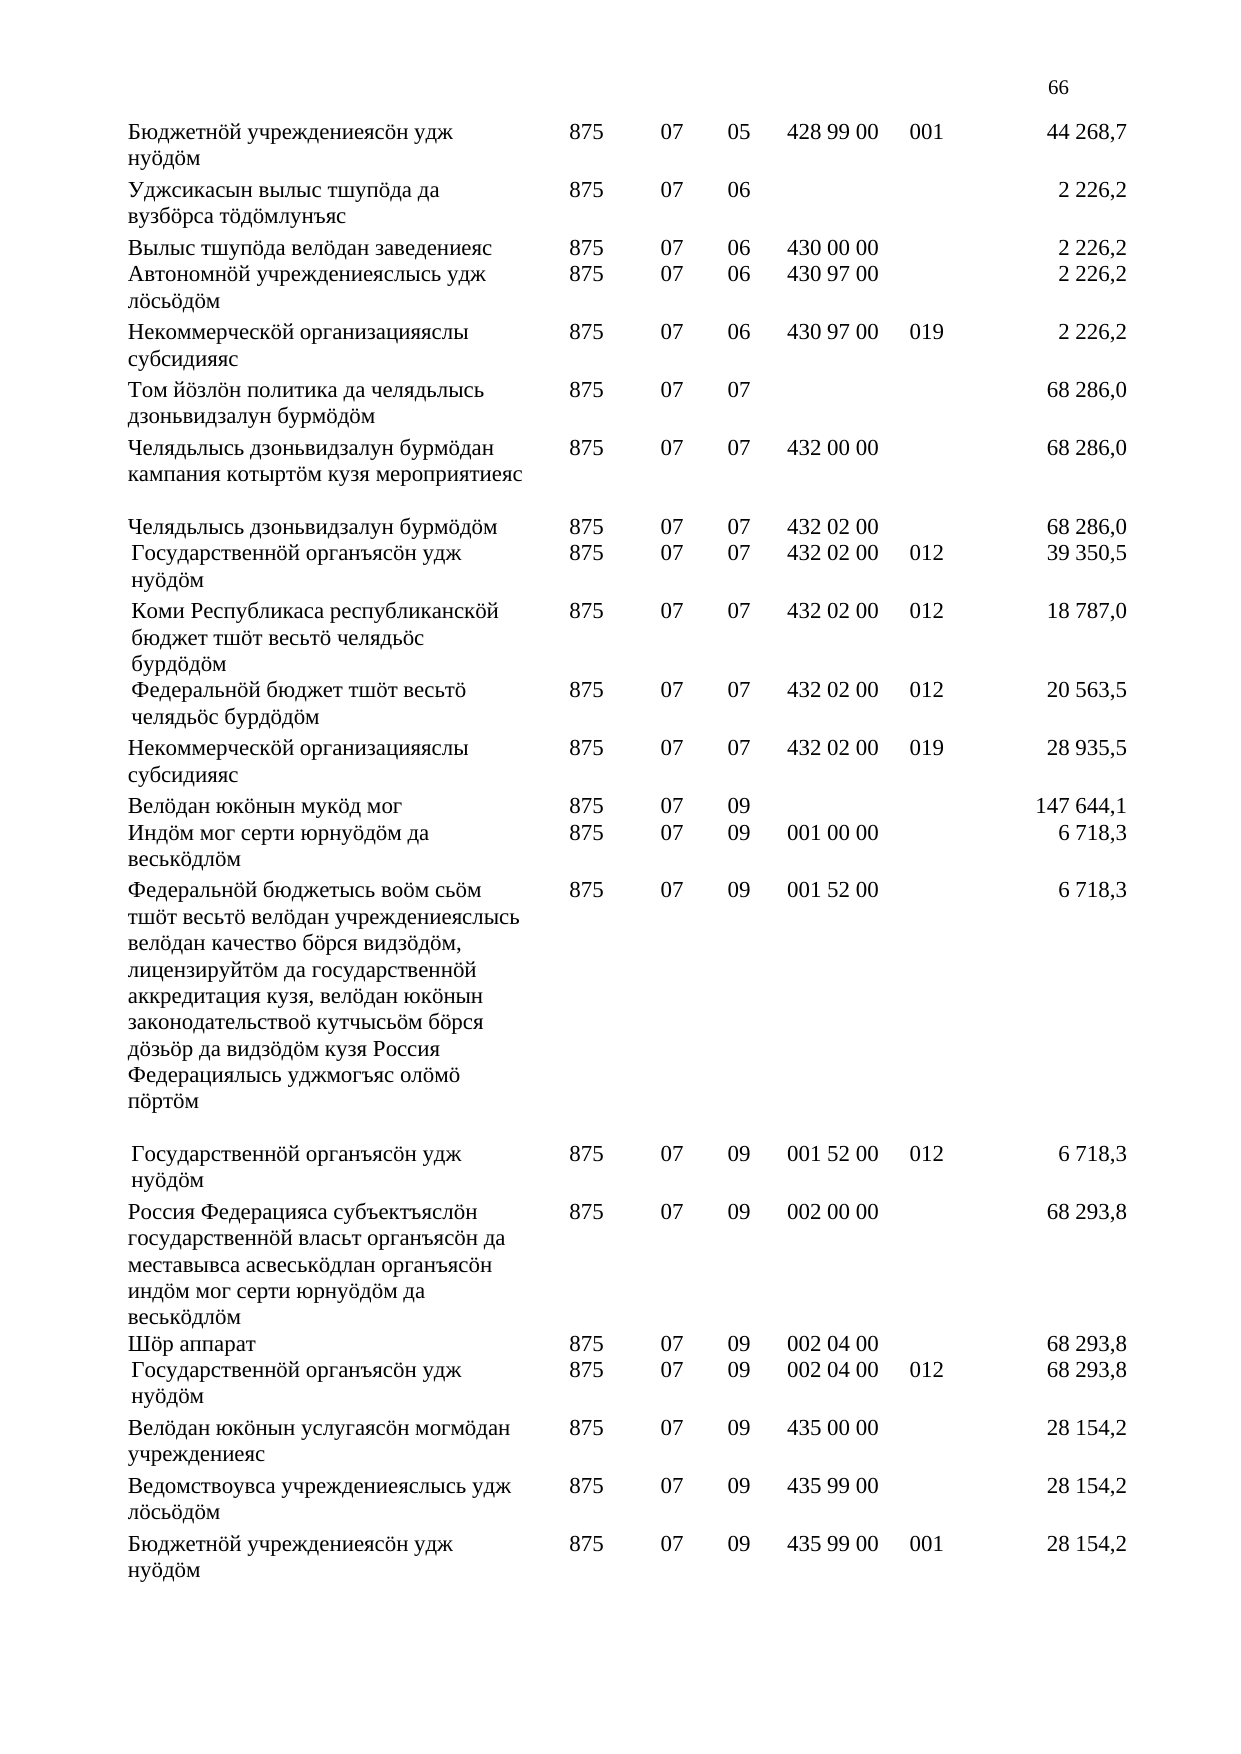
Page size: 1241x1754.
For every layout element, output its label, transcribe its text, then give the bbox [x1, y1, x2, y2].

table_cell 430 97 00 [776, 318, 889, 376]
table_cell 39 350,5 [964, 540, 1133, 597]
table_cell 06 [701, 176, 776, 234]
table_cell [889, 434, 964, 513]
table_cell [889, 376, 964, 434]
table_cell 875 [530, 734, 643, 792]
table_cell Вылыс тшупöда велöдан заведениеяс [122, 234, 530, 260]
table_cell Индöм мог серти юрнуöдöм да веськöдлöм [122, 819, 530, 877]
table_cell 07 [643, 176, 701, 234]
table_cell 147 644,1 [964, 792, 1133, 819]
table_cell 06 [701, 260, 776, 318]
table_cell 012 [889, 540, 964, 597]
table_cell 07 [643, 792, 701, 819]
table_cell 002 04 00 [776, 1356, 889, 1414]
table_cell 012 [889, 676, 964, 734]
table_cell 07 [643, 260, 701, 318]
table_cell 68 293,8 [964, 1198, 1133, 1330]
table_cell [1133, 1198, 1170, 1330]
table_cell 07 [643, 1356, 701, 1414]
table_cell [889, 819, 964, 877]
table_cell 07 [643, 1530, 701, 1588]
table_cell 2 226,2 [964, 176, 1133, 234]
table_cell 435 99 00 [776, 1530, 889, 1588]
table_cell 07 [643, 1472, 701, 1530]
table_cell Россия Федерацияса субъектъяслöн государственнöй власьт органъясöн да меставывса асвеськöдлан органъясöн индöм мог серти юрнуöдöм да веськöдлöм [122, 1198, 530, 1330]
table_cell 001 52 00 [776, 877, 889, 1140]
table_cell 68 286,0 [964, 434, 1133, 513]
table_cell [1133, 318, 1170, 376]
table_cell Челядьлысь дзоньвидзалун бурмöдöм [122, 513, 530, 539]
table_cell 28 154,2 [964, 1472, 1133, 1530]
table_cell 019 [889, 734, 964, 792]
table_cell [1133, 792, 1170, 819]
table_cell Федеральнöй бюджетысь воöм сьöм тшöт весьтö велöдан учреждениеяслысь велöдан качество бöрся видзöдöм, лицензируйтöм да государственнöй аккредитация кузя, велöдан юкöнын законодательствоö кутчысьöм бöрся дöзьöр да видзöдöм кузя Россия Федерациялысь уджмогъяс олöмö пöртöм [122, 877, 530, 1140]
table_cell 07 [643, 118, 701, 176]
table_cell 875 [530, 376, 643, 434]
table_cell 2 226,2 [964, 318, 1133, 376]
table_cell 001 [889, 1530, 964, 1588]
table_cell 432 02 00 [776, 734, 889, 792]
table_cell 875 [530, 1356, 643, 1414]
table_cell 875 [530, 540, 643, 597]
table_cell Государственнöй органъясöн удж нуöдöм [122, 540, 530, 597]
table_cell Уджсикасын вылыс тшупöда да вузбöрса тöдöмлунъяс [122, 176, 530, 234]
table_cell 875 [530, 1330, 643, 1356]
table_cell 07 [701, 734, 776, 792]
table_cell Велöдан юкöнын услугаясöн могмöдан учреждениеяс [122, 1414, 530, 1472]
table_cell Ведомствоувса учреждениеяслысь удж лöсьöдöм [122, 1472, 530, 1530]
table_cell 28 935,5 [964, 734, 1133, 792]
table_cell 875 [530, 1198, 643, 1330]
table_cell 09 [701, 1414, 776, 1472]
table_cell Федеральнöй бюджет тшöт весьтö челядьöс бурдöдöм [122, 676, 530, 734]
table_cell 28 154,2 [964, 1414, 1133, 1472]
table_cell 430 97 00 [776, 260, 889, 318]
table_cell 875 [530, 1472, 643, 1530]
table_cell 432 02 00 [776, 513, 889, 539]
table_cell [889, 1330, 964, 1356]
table_cell 20 563,5 [964, 676, 1133, 734]
table_cell [776, 376, 889, 434]
table_cell 875 [530, 118, 643, 176]
table_cell 07 [643, 1330, 701, 1356]
table_cell [889, 176, 964, 234]
table_cell 875 [530, 513, 643, 539]
table_cell 875 [530, 877, 643, 1140]
table_cell 09 [701, 1140, 776, 1198]
table_cell [889, 1414, 964, 1472]
table_cell 430 00 00 [776, 234, 889, 260]
table_cell 68 286,0 [964, 376, 1133, 434]
table_cell 06 [701, 318, 776, 376]
table_cell [1133, 513, 1170, 539]
table_cell [1133, 118, 1170, 176]
table_cell 07 [643, 877, 701, 1140]
table_cell 875 [530, 792, 643, 819]
table_cell 06 [701, 234, 776, 260]
table_cell 875 [530, 318, 643, 376]
table_cell [1133, 234, 1170, 260]
table_cell 001 52 00 [776, 1140, 889, 1198]
table_cell 432 02 00 [776, 676, 889, 734]
table_cell 07 [643, 234, 701, 260]
table_cell 09 [701, 1530, 776, 1588]
table_cell 07 [643, 434, 701, 513]
table_cell Бюджетнöй учреждениеясöн удж нуöдöм [122, 1530, 530, 1588]
table_cell 001 00 00 [776, 819, 889, 877]
table_cell [1133, 734, 1170, 792]
table_cell 07 [643, 1140, 701, 1198]
table_cell 44 268,7 [964, 118, 1133, 176]
table_cell [776, 176, 889, 234]
table_cell [1133, 598, 1170, 676]
table_cell 875 [530, 1140, 643, 1198]
table_cell 07 [643, 819, 701, 877]
table_cell Шöр аппарат [122, 1330, 530, 1356]
table_cell 09 [701, 1356, 776, 1414]
table_cell 2 226,2 [964, 260, 1133, 318]
table_cell [776, 792, 889, 819]
table_cell 019 [889, 318, 964, 376]
table_cell 09 [701, 1472, 776, 1530]
table_cell [1133, 877, 1170, 1140]
table_cell 001 [889, 118, 964, 176]
table_cell 6 718,3 [964, 1140, 1133, 1198]
table_cell 875 [530, 260, 643, 318]
table_cell 012 [889, 1140, 964, 1198]
table_cell 07 [701, 434, 776, 513]
table_cell 07 [643, 598, 701, 676]
table_cell 428 99 00 [776, 118, 889, 176]
table_cell [1133, 1472, 1170, 1530]
table_cell [1133, 540, 1170, 597]
table_cell 09 [701, 819, 776, 877]
table_cell 002 04 00 [776, 1330, 889, 1356]
table_cell 875 [530, 598, 643, 676]
table_cell 012 [889, 598, 964, 676]
table_cell Коми Республикаса республиканскöй бюджет тшöт весьтö челядьöс бурдöдöм [122, 598, 530, 676]
table_cell 435 00 00 [776, 1414, 889, 1472]
table_cell 07 [643, 676, 701, 734]
table_cell [1133, 376, 1170, 434]
table_cell [889, 513, 964, 539]
table_cell 432 00 00 [776, 434, 889, 513]
table_cell 07 [701, 513, 776, 539]
table_cell Государственнöй органъясöн удж нуöдöм [122, 1356, 530, 1414]
table_cell 432 02 00 [776, 598, 889, 676]
table_cell 6 718,3 [964, 819, 1133, 877]
table_cell [1133, 1140, 1170, 1198]
table_cell 2 226,2 [964, 234, 1133, 260]
table_cell Челядьлысь дзоньвидзалун бурмöдан кампания котыртöм кузя мероприятиеяс [122, 434, 530, 513]
table_cell [1133, 819, 1170, 877]
table_cell [1133, 434, 1170, 513]
table_cell Некоммерческöй организацияяслы субсидияяс [122, 318, 530, 376]
table_cell Некоммерческöй организацияяслы субсидияяс [122, 734, 530, 792]
table_cell 68 293,8 [964, 1330, 1133, 1356]
table_cell [889, 1198, 964, 1330]
table_cell Велöдан юкöнын мукöд мог [122, 792, 530, 819]
table_cell 05 [701, 118, 776, 176]
table_cell [889, 792, 964, 819]
table_cell [1133, 176, 1170, 234]
table_cell 07 [643, 1198, 701, 1330]
table_cell 28 154,2 [964, 1530, 1133, 1588]
table_cell 435 99 00 [776, 1472, 889, 1530]
table_cell 07 [643, 540, 701, 597]
table_cell 09 [701, 792, 776, 819]
table_cell 012 [889, 1356, 964, 1414]
table_cell [889, 260, 964, 318]
table_cell Бюджетнöй учреждениеясöн удж нуöдöм [122, 118, 530, 176]
table_cell [1133, 1330, 1170, 1356]
table_cell [889, 234, 964, 260]
table_cell 09 [701, 877, 776, 1140]
table_cell 875 [530, 819, 643, 877]
table_cell [1133, 676, 1170, 734]
table_cell 68 286,0 [964, 513, 1133, 539]
table_cell Том йöзлöн политика да челядьлысь дзоньвидзалун бурмöдöм [122, 376, 530, 434]
table_cell 07 [701, 598, 776, 676]
table_cell 07 [643, 1414, 701, 1472]
table_cell [1133, 1356, 1170, 1414]
table_cell 09 [701, 1198, 776, 1330]
table_cell [889, 877, 964, 1140]
table_cell 875 [530, 1530, 643, 1588]
table_cell 07 [643, 513, 701, 539]
table_cell 07 [643, 318, 701, 376]
table_cell 6 718,3 [964, 877, 1133, 1140]
table_cell 875 [530, 1414, 643, 1472]
table_cell 875 [530, 176, 643, 234]
table_cell 875 [530, 434, 643, 513]
table_cell [1133, 260, 1170, 318]
table_cell 07 [643, 734, 701, 792]
table_cell 07 [701, 376, 776, 434]
table_cell 002 00 00 [776, 1198, 889, 1330]
table_cell Автономнöй учреждениеяслысь удж лöсьöдöм [122, 260, 530, 318]
table_cell 07 [643, 376, 701, 434]
table_cell [1133, 1414, 1170, 1472]
table_cell Государственнöй органъясöн удж нуöдöм [122, 1140, 530, 1198]
table_cell 68 293,8 [964, 1356, 1133, 1414]
table_cell 18 787,0 [964, 598, 1133, 676]
table_cell 07 [701, 676, 776, 734]
table_cell 432 02 00 [776, 540, 889, 597]
table_cell 875 [530, 234, 643, 260]
table_cell [889, 1472, 964, 1530]
table_cell 09 [701, 1330, 776, 1356]
table_cell 07 [701, 540, 776, 597]
table_cell [1133, 1530, 1170, 1588]
table_cell 875 [530, 676, 643, 734]
